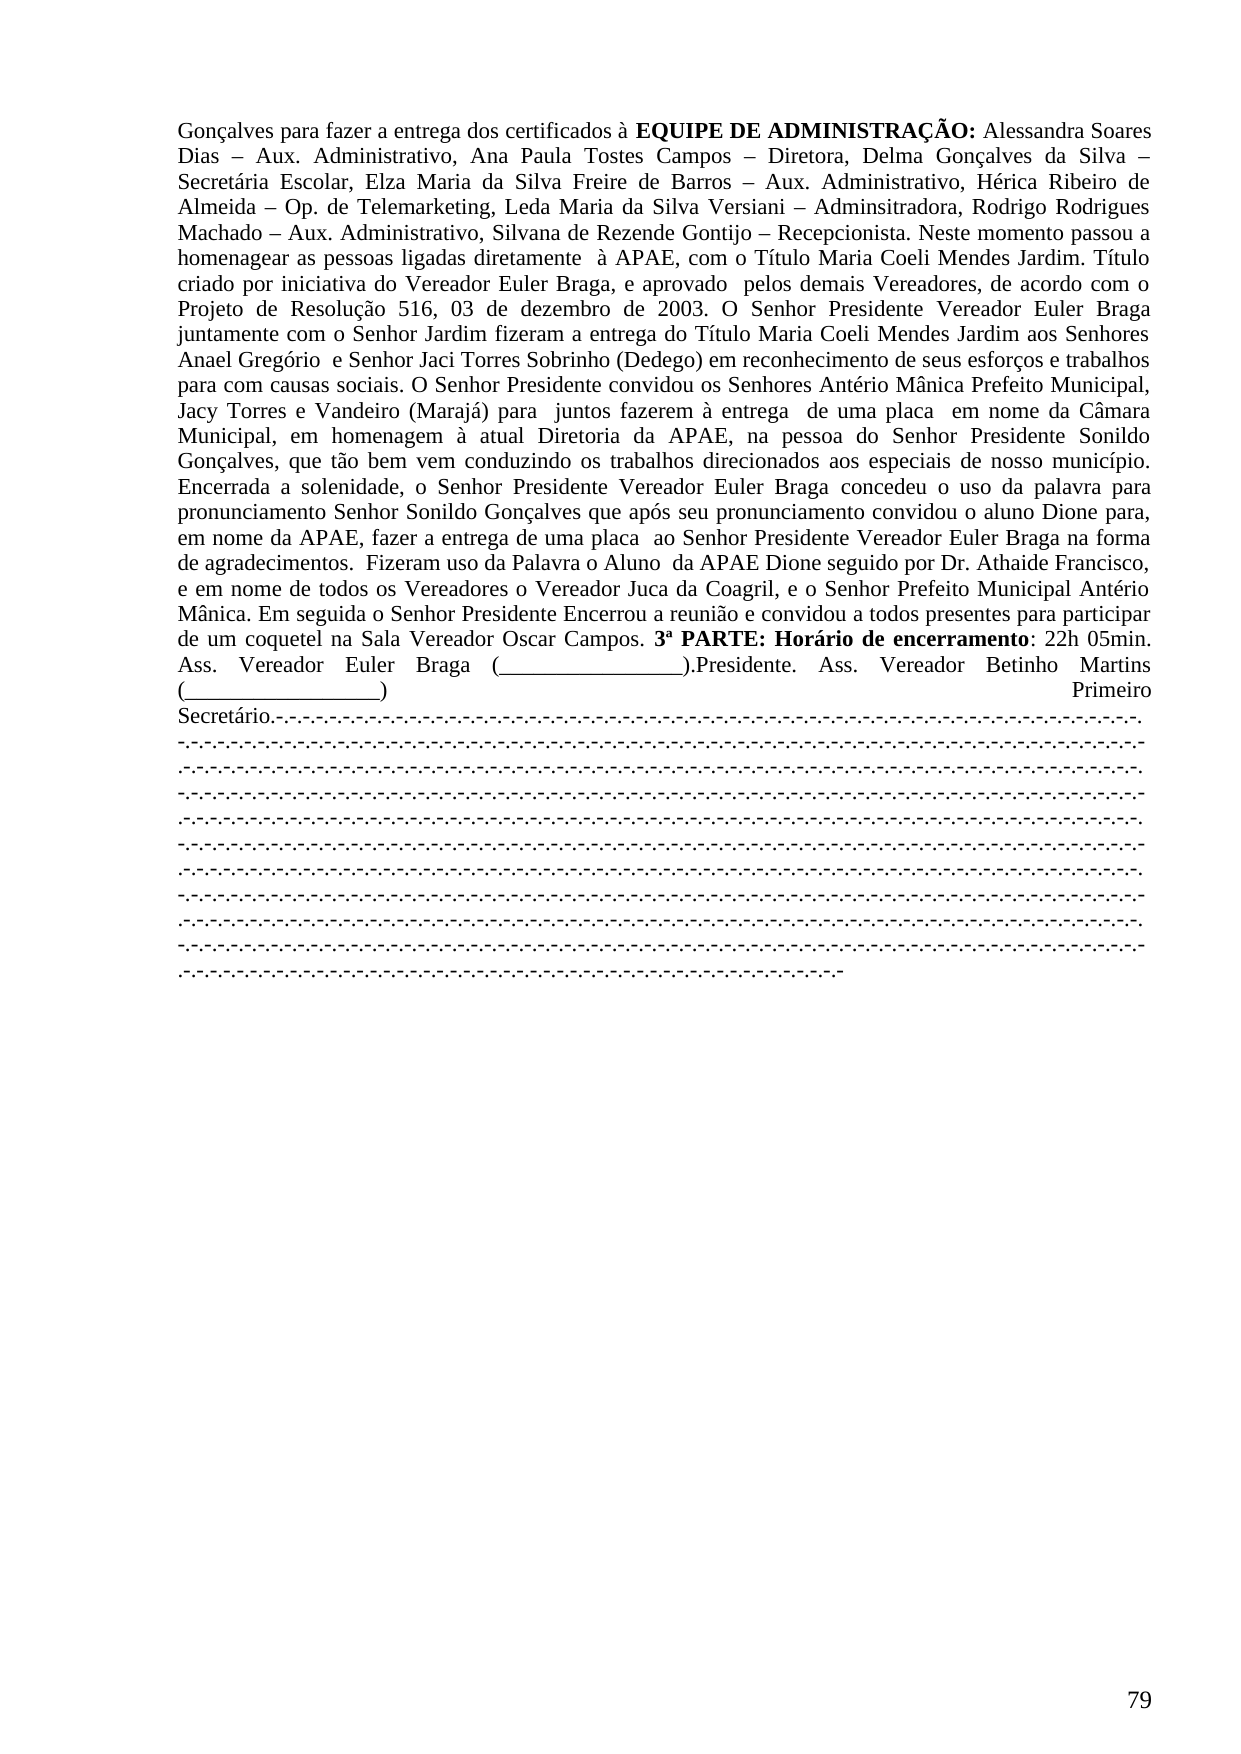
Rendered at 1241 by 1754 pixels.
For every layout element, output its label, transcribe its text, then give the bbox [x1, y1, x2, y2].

text Gonçalves para fazer a entrega dos certificados à EQUIPE DE ADMINISTRAÇÃO: Alessandra Soares Dias – Aux. Administrativo, Ana Paula Tostes Campos – Diretora, Delma Gonçalves da Silva – Secretária Escolar, Elza Maria da Silva Freire de Barros – Aux. Administrativo, Hérica Ribeiro de Almeida – Op. de Telemarketing, Leda Maria da Silva Versiani – Adminsitradora, Rodrigo Rodrigues Machado – Aux. Administrativo, Silvana de Rezende Gontijo – Recepcionista. Neste momento passou a homenagear as pessoas ligadas diretamente à APAE, com o Título Maria Coeli Mendes Jardim. Título criado por iniciativa do Vereador Euler Braga, e aprovado pelos demais Vereadores, de acordo com o Projeto de Resolução 516, 03 de dezembro de 2003. O Senhor Presidente Vereador Euler Braga juntamente com o Senhor Jardim fizeram a entrega do Título Maria Coeli Mendes Jardim aos Senhores Anael Gregório e Senhor Jaci Torres Sobrinho (Dedego) em reconhecimento de seus esforços e trabalhos para com causas sociais. O Senhor Presidente convidou os Senhores Antério Mânica Prefeito Municipal, Jacy Torres e Vandeiro (Marajá) para juntos fazerem à entrega de uma placa em nome da Câmara Municipal, em homenagem à atual Diretoria da APAE, na pessoa do Senhor Presidente Sonildo Gonçalves, que tão bem vem conduzindo os trabalhos direcionados aos especiais de nosso município. Encerrada a solenidade, o Senhor Presidente Vereador Euler Braga concedeu o uso da palavra para pronunciamento Senhor Sonildo Gonçalves que após seu pronunciamento convidou o aluno Dione para, em nome da APAE, fazer a entrega de uma placa ao Senhor Presidente Vereador Euler Braga na forma de agradecimentos. Fizeram uso da Palavra o Aluno da APAE Dione seguido por Dr. Athaide Francisco, e em nome de todos os Vereadores o Vereador Juca da Coagril, e o Senhor Prefeito Municipal Antério Mânica. Em seguida o Senhor Presidente Encerrou a reunião e convidou a todos presentes para participar de um coquetel na Sala Vereador Oscar Campos. 3ª PARTE: Horário de encerramento: 22h 05min. Ass. Vereador Euler Braga (________________).Presidente. Ass. Vereador Betinho Martins (_________________) Primeiro Secretário.-.-.-.-.-.-.-.-.-.-.-.-.-.-.-.-.-.-.-.-.-.-.-.-.-.-.-.-.-.-.-.-.-.-.-.-.-.-.-.-.-.-.-.-.-.-.-.-.-.-.-.-.-.-.-.-.-.-.-.-.-.-.-.-.-.-.-.-.-.-.-.-.-.-.-.-.-.-.-.-.-.-.-.-.-.-.-.-.-.-.-.-.-.-.-.-.-.-.-.-.-.-.-.-.-.-.-.-.-.-.-.-.-.-.-.-.-.-.-.-.-.-.-.-.-.-.-.-.-.-.-.-.-.-.-.-.-.-.-.-.-.-.-.-.-.-.-.-.-.-.-.-.-.-.-.-.-.-.-.-.-.-.-.-.-.-.-.-.-.-.-.-.-.-.-.-.-.-.-.-.-.-.-.-.-.-.-.-.-.-.-.-.-.-.-.-.-.-.-.-.-.-.-.-.-.-.-.-.-.-.-.-.-.-.-.-.-.-.-.-.-.-.-.-.-.-.-.-.-.-.-.-.-.-.-.-.-.-.-.-.-.-.-.-.-.-.-.-.-.-.-.-.-.-.-.-.-.-.-.-.-.-.-.-.-.-.-.-.-.-.-.-.-.-.-.-.-.-.-.-.-.-.-.-.-.-.-.-.-.-.-.-.-.-.-.-.-.-.-.-.-.-.-.-.-.-.-.-.-.-.-.-.-.-.-.-.-.-.-.-.-.-.-.-.-.-.-.-.-.-.-.-.-.-.-.-.-.-.-.-.-.-.-.-.-.-.-.-.-.-.-.-.-.-.-.-.-.-.-.-.-.-.-.-.-.-.-.-.-.-.-.-.-.-.-.-.-.-.-.-.-.-.-.-.-.-.-.-.-.-.-.-.-.-.-.-.-.-.-.-.-.-.-.-.-.-.-.-.-.-.-.-.-.-.-.-.-.-.-.-.-.-.-.-.-.-.-.-.-.-.-.-.-.-.-.-.-.-.-.-.-.-.-.-.-.-.-.-.-.-.-.-.-.-.-.-.-.-.-.-.-.-.-.-.-.-.-.-.-.-.-.-.-.-.-.-.-.-.-.-.-.-.-.-.-.-.-.-.-.-.-.-.-.-.-.-.-.-.-.-.-.-.-.-.-.-.-.-.-.-.-.-.-.-.-.-.-.-.-.-.-.-.-.-.-.-.-.-.-.-.-.-.-.-.-.-.-.-.-.-.-.-.-.-.-.-.-.-.-.-.-.-.-.-.-.-.-.-.-.-.-.-.-.-.-.-.-.-.-.-.-.-.-.-.-.-.-.-.-.-.-.-.-.-.-.-.-.-.-.-.-.-.-.-.-.-.-.-.-.-.-.-.-.-.-.-.-.-.-.-.-.-.-.-.-.-.-.-.-.-.-.-.-.-.-.-.-.-.-.-.-.-.-.-.-.-.-.-.-.-.-.-.-.-.-.-.-.-.-.-.-.-.-.-.-.-.-.-.-.-.-.-.-.-.-.-.-.-.-.-.-.-.-.-.-.-.-.-.-.-.-.-.-.-.-.-.-.-.-.-.-.-.-.-.-.-.-.-.-.-.-.-.-.-.-.-.-.-.-.-.-.-.-.-.-.-.-.-.-.-.-.-.-.-.-.-.-.-.-.-.-.-.-.-.-.-.-.-.-.-.-.-.-.-.-.-.-.-.-.-.-.-.-.-.-.-.-.-.-.-.-.-.-.-.-.-.-.- [177, 118, 1152, 982]
